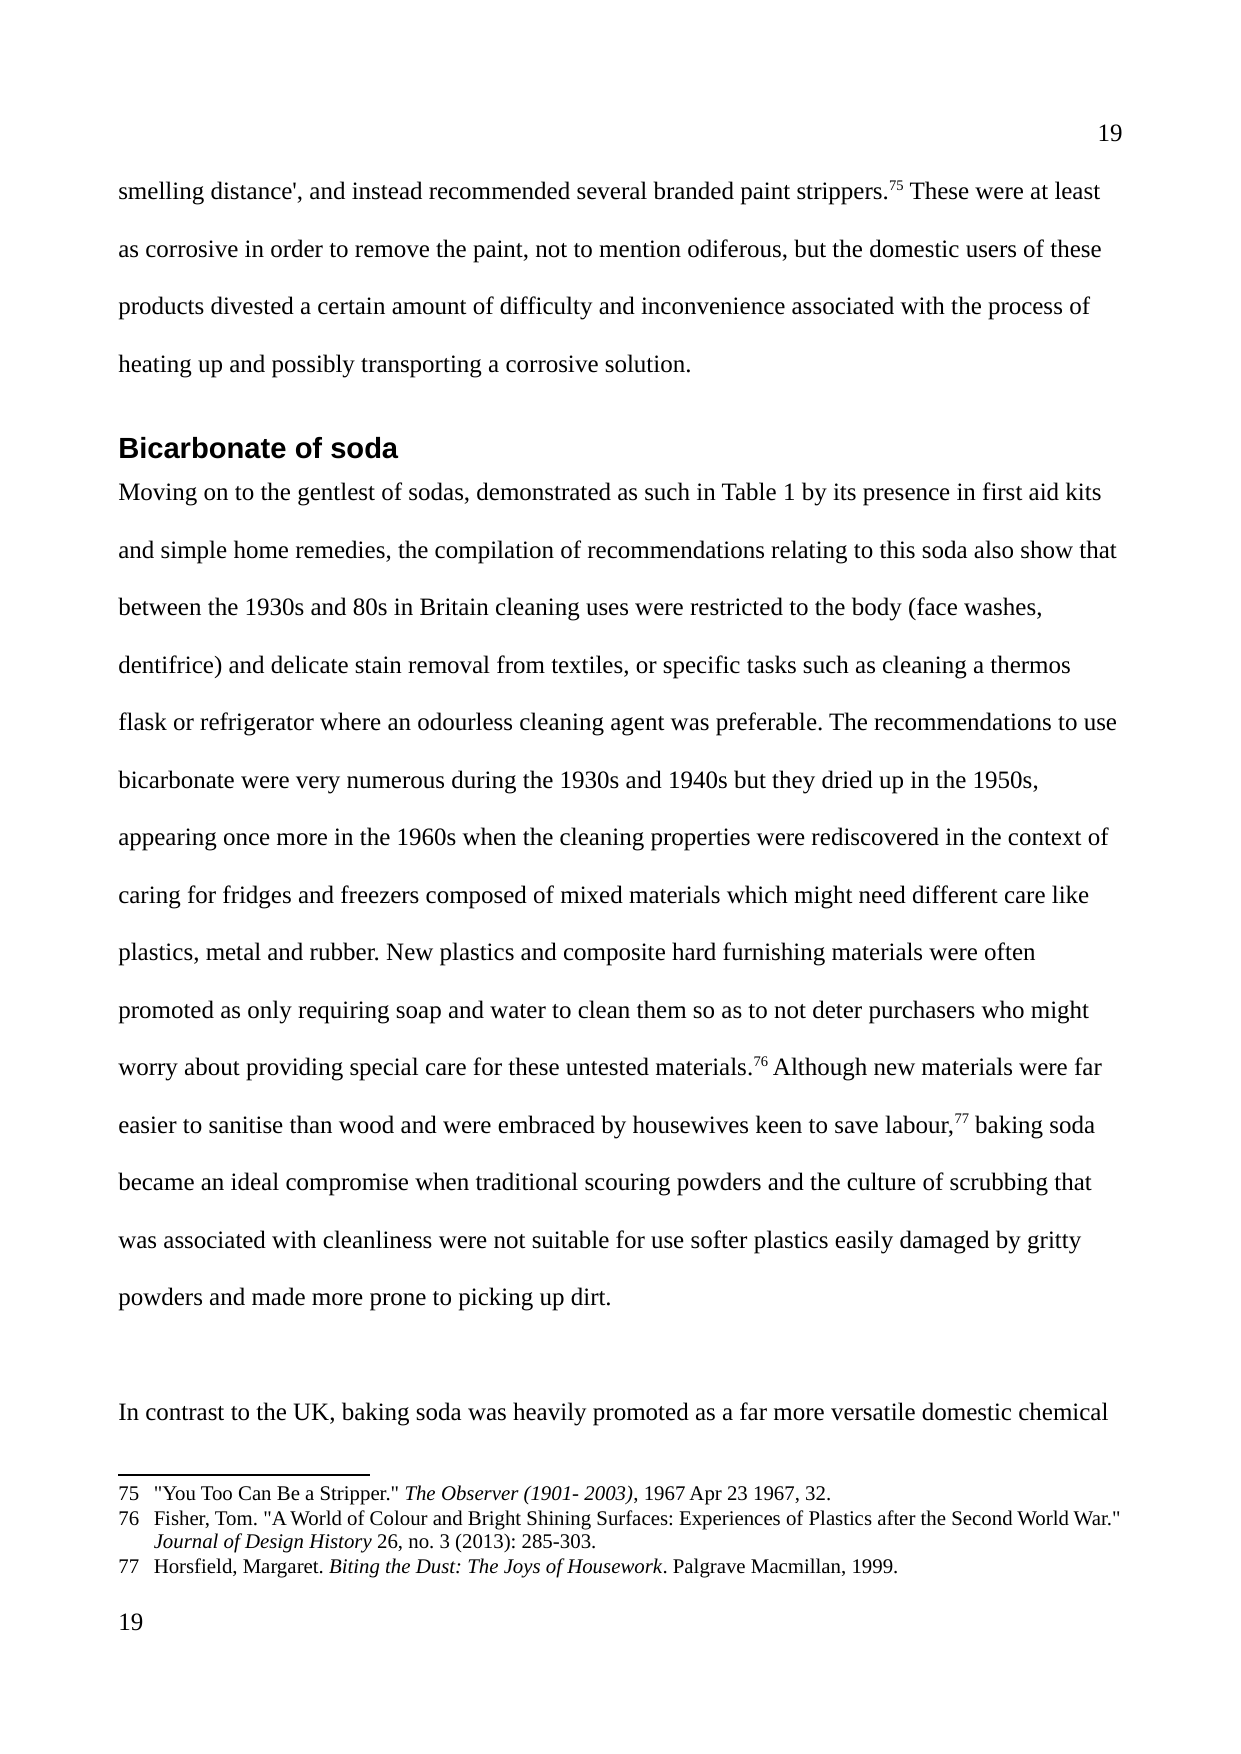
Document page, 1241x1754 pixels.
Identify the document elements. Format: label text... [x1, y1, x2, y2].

text "You Too Can Be a Stripper." The Observer (1901- 2003), 1967 Apr 23 1967, 32. [118, 1481, 1122, 1505]
text In contrast to the UK, baking soda was heavily promoted as a far more versatile domestic chemical [118, 1397, 1122, 1426]
text Horsfield, Margaret. Biting the Dust: The Joys of Housework. Palgrave Macmillan, 1999. [118, 1553, 1122, 1578]
subtitle Bicarbonate of soda [118, 431, 1122, 465]
text smelling distance', and instead recommended several branded paint strippers. These were at least as corrosive in order to remove the paint, not to mention odiferous, but the domestic users of these products divested a certain amount of difficulty and inconvenience associated with the process of heating up and possibly transporting a corrosive solution. [118, 176, 1122, 378]
text Moving on to the gentlest of sodas, demonstrated as such in Table 1 by its presence in first aid kits and simple home remedies, the compilation of recommendations relating to this soda also show that between the 1930s and 80s in Britain cleaning uses were restricted to the body (face washes, dentifrice) and delicate stain removal from textiles, or specific tasks such as cleaning a thermos flask or refrigerator where an odourless cleaning agent was preferable. The recommendations to use bicarbonate were very numerous during the 1930s and 1940s but they dried up in the 1950s, appearing once more in the 1960s when the cleaning properties were rediscovered in the context of caring for fridges and freezers composed of mixed materials which might need different care like plastics, metal and rubber. New plastics and composite hard furnishing materials were often promoted as only requiring soap and water to clean them so as to not deter purchasers who might worry about providing special care for these untested materials. Although new materials were far easier to sanitise than wood and were embraced by housewives keen to save labour, baking soda became an ideal compromise when traditional scouring powders and the culture of scrubbing that was associated with cleanliness were not suitable for use softer plastics easily damaged by gritty powders and made more prone to picking up dirt. [118, 477, 1122, 1311]
text Fisher, Tom. "A World of Colour and Bright Shining Surfaces: Experiences of Plastics after the Second World War." Journal of Design History 26, no. 3 (2013): 285-303. [118, 1505, 1122, 1553]
